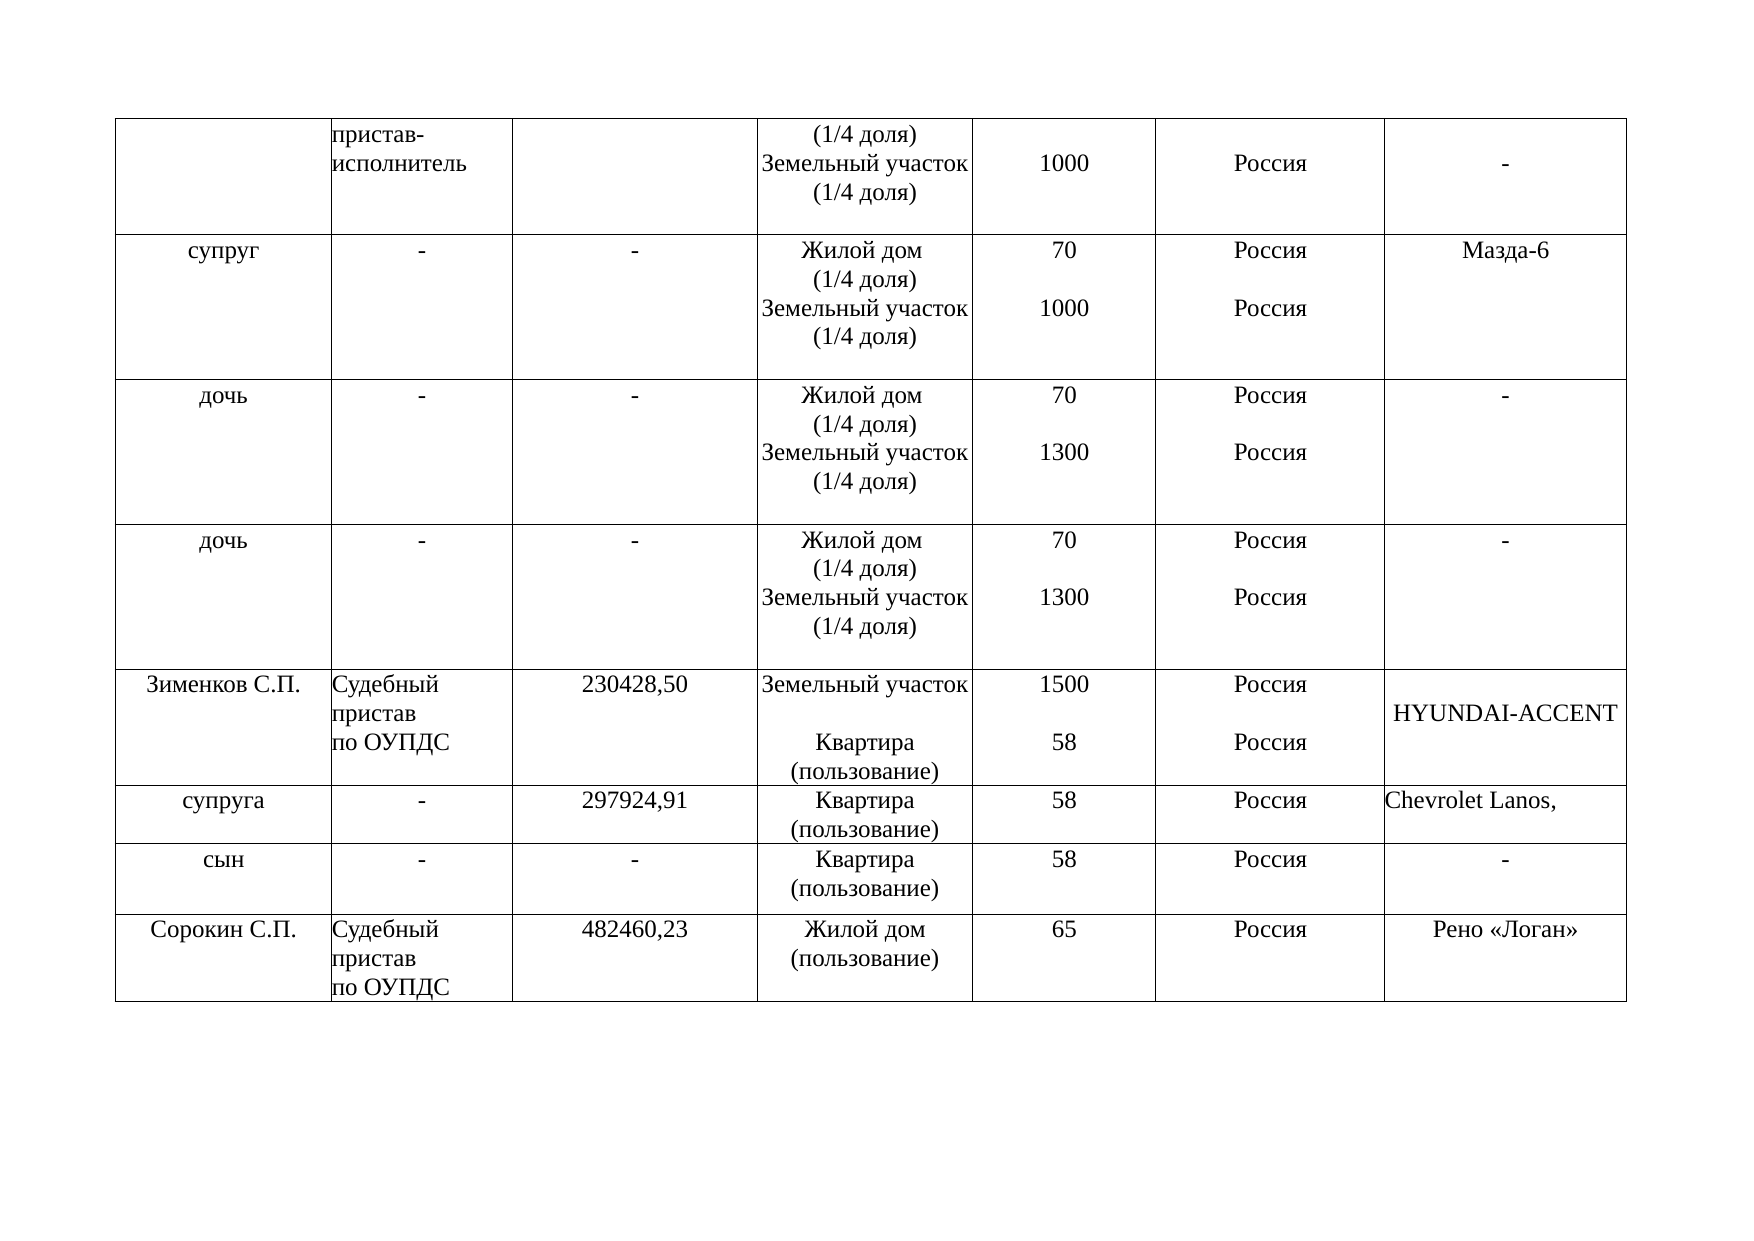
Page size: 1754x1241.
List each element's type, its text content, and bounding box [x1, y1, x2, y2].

table_cell Россия [1156, 915, 1384, 1001]
table_cell Chevrolet Lanos, [1385, 786, 1626, 843]
table_cell сын [116, 844, 331, 913]
table_cell - [1385, 119, 1626, 234]
table_cell Жилой дом (1/4 доля) Земельный участок (1/4 доля) [758, 380, 972, 524]
table_cell Россия Россия [1156, 525, 1384, 668]
table_cell - [332, 525, 512, 668]
table_cell дочь [116, 525, 331, 668]
table_cell - [332, 380, 512, 524]
table_cell - [332, 786, 512, 843]
table_cell Мазда-6 [1385, 235, 1626, 379]
table_cell - [513, 380, 757, 524]
table_cell 1500 58 [973, 670, 1155, 784]
table_cell [1627, 234, 1634, 379]
table_cell [1627, 118, 1634, 234]
table_cell [1627, 379, 1634, 524]
table_cell супруга [116, 786, 331, 843]
table_cell Россия Россия [1156, 670, 1384, 784]
table_cell HYUNDAI-ACCENT [1385, 670, 1626, 784]
table_cell Россия [1156, 844, 1384, 913]
table_cell Квартира (пользование) [758, 786, 972, 843]
table_cell - [513, 235, 757, 379]
table_cell 58 [973, 844, 1155, 913]
table_cell 65 [973, 915, 1155, 1001]
table_cell - [1385, 844, 1626, 913]
table_cell 1000 [973, 119, 1155, 234]
table_cell 297924,91 [513, 786, 757, 843]
table_cell Жилой дом (пользование) [758, 915, 972, 1001]
table_cell 70 1000 [973, 235, 1155, 379]
table_cell Россия Россия [1156, 380, 1384, 524]
table_cell - [332, 844, 512, 913]
table_cell пристав-исполнитель [332, 119, 512, 234]
table_cell [1627, 914, 1634, 1001]
table_cell Судебный пристав по ОУПДС [332, 670, 512, 784]
table_cell Земельный участок Квартира (пользование) [758, 670, 972, 784]
table_cell [1627, 524, 1634, 668]
table_cell [513, 119, 757, 234]
table_cell - [1385, 380, 1626, 524]
table_cell [1627, 785, 1634, 843]
table_cell Судебный пристав по ОУПДС [332, 915, 512, 1001]
table_cell Сорокин С.П. [116, 915, 331, 1001]
table_cell Россия Россия [1156, 235, 1384, 379]
table_cell - [513, 844, 757, 913]
table_cell [116, 119, 331, 234]
table_cell дочь [116, 380, 331, 524]
table_cell Россия [1156, 119, 1384, 234]
table_cell - [513, 525, 757, 668]
table_cell 70 1300 [973, 525, 1155, 668]
table_cell 70 1300 [973, 380, 1155, 524]
table_cell 230428,50 [513, 670, 757, 784]
table_cell [1627, 669, 1634, 784]
table_cell Россия [1156, 786, 1384, 843]
table_cell 482460,23 [513, 915, 757, 1001]
table_cell Жилой дом (1/4 доля) Земельный участок (1/4 доля) [758, 235, 972, 379]
table_cell Квартира (пользование) [758, 844, 972, 913]
table_cell - [1385, 525, 1626, 668]
table_cell (1/4 доля) Земельный участок (1/4 доля) [758, 119, 972, 234]
table_cell супруг [116, 235, 331, 379]
table_cell - [332, 235, 512, 379]
table_cell Зименков С.П. [116, 670, 331, 784]
table_cell Рено «Логан» [1385, 915, 1626, 1001]
table_cell [1627, 843, 1634, 913]
table_cell Жилой дом (1/4 доля) Земельный участок (1/4 доля) [758, 525, 972, 668]
table_cell 58 [973, 786, 1155, 843]
